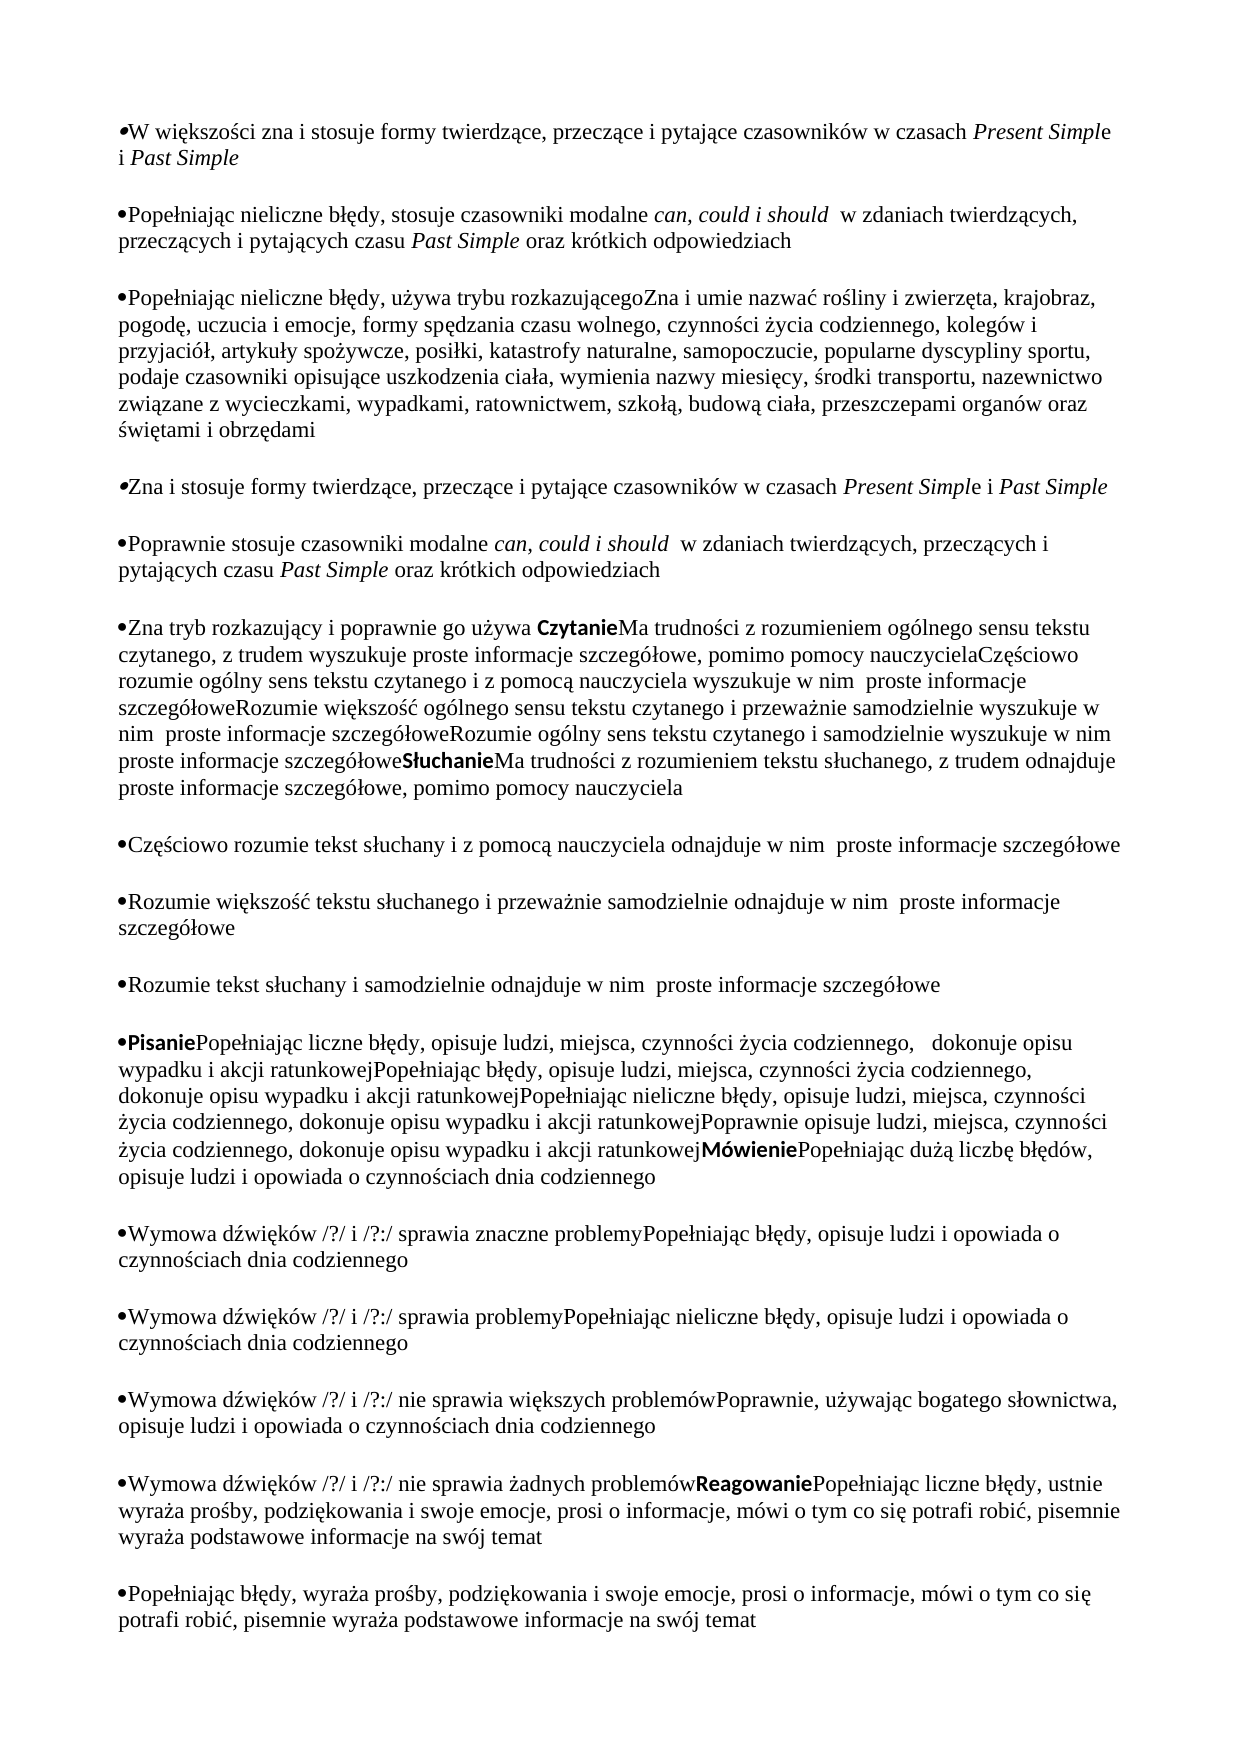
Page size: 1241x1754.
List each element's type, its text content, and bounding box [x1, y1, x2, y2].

list Wymowa dźwięków /?/ i /?:/ nie sprawia żadnych problemówReagowaniePopełniając liczne błędy, ustnie wyraża prośby, podziękowania i swoje emocje, prosi o informacje, mówi o tym co się potrafi robić, pisemnie wyraża podstawowe informacje na swój temat [118, 1469, 1122, 1550]
list PisaniePopełniając liczne błędy, opisuje ludzi, miejsca, czynności życia codziennego, dokonuje opisu wypadku i akcji ratunkowejPopełniając błędy, opisuje ludzi, miejsca, czynności życia codziennego, dokonuje opisu wypadku i akcji ratunkowejPopełniając nieliczne błędy, opisuje ludzi, miejsca, czynności życia codziennego, dokonuje opisu wypadku i akcji ratunkowejPoprawnie opisuje ludzi, miejsca, czynności życia codziennego, dokonuje opisu wypadku i akcji ratunkowejMówieniePopełniając dużą liczbę błędów, opisuje ludzi i opowiada o czynnościach dnia codziennego [118, 1028, 1122, 1189]
list Wymowa dźwięków /?/ i /?:/ sprawia znaczne problemyPopełniając błędy, opisuje ludzi i opowiada o czynnościach dnia codziennego [118, 1219, 1122, 1272]
list Rozumie większość tekstu słuchanego i przeważnie samodzielnie odnajduje w nim proste informacje szczegółowe [118, 888, 1122, 941]
list Rozumie tekst słuchany i samodzielnie odnajduje w nim proste informacje szczegółowe [118, 971, 1122, 997]
list Popełniając błędy, wyraża prośby, podziękowania i swoje emocje, prosi o informacje, mówi o tym co się potrafi robić, pisemnie wyraża podstawowe informacje na swój temat [118, 1580, 1122, 1633]
list Popełniając nieliczne błędy, używa trybu rozkazującegoZna i umie nazwać rośliny i zwierzęta, krajobraz, pogodę, uczucia i emocje, formy spędzania czasu wolnego, czynności życia codziennego, kolegów i przyjaciół, artykuły spożywcze, posiłki, katastrofy naturalne, samopoczucie, popularne dyscypliny sportu, podaje czasowniki opisujące uszkodzenia ciała, wymienia nazwy miesięcy, środki transportu, nazewnictwo związane z wycieczkami, wypadkami, ratownictwem, szkołą, budową ciała, przeszczepami organów oraz świętami i obrzędami [118, 284, 1122, 442]
list Wymowa dźwięków /?/ i /?:/ sprawia problemyPopełniając nieliczne błędy, opisuje ludzi i opowiada o czynnościach dnia codziennego [118, 1303, 1122, 1355]
list W większości zna i stosuje formy twierdzące, przeczące i pytające czasowników w czasach Present Simple i Past Simple [118, 118, 1122, 171]
list Poprawnie stosuje czasowniki modalne can, could i should w zdaniach twierdzących, przeczących i pytających czasu Past Simple oraz krótkich odpowiedziach [118, 530, 1122, 582]
list Zna i stosuje formy twierdzące, przeczące i pytające czasowników w czasach Present Simple i Past Simple [118, 473, 1122, 499]
list Zna tryb rozkazujący i poprawnie go używa CzytanieMa trudności z rozumieniem ogólnego sensu tekstu czytanego, z trudem wyszukuje proste informacje szczegółowe, pomimo pomocy nauczycielaCzęściowo rozumie ogólny sens tekstu czytanego i z pomocą nauczyciela wyszukuje w nim proste informacje szczegółoweRozumie większość ogólnego sensu tekstu czytanego i przeważnie samodzielnie wyszukuje w nim proste informacje szczegółoweRozumie ogólny sens tekstu czytanego i samodzielnie wyszukuje w nim proste informacje szczegółoweSłuchanieMa trudności z rozumieniem tekstu słuchanego, z trudem odnajduje proste informacje szczegółowe, pomimo pomocy nauczyciela [118, 613, 1122, 801]
list Wymowa dźwięków /?/ i /?:/ nie sprawia większych problemówPoprawnie, używając bogatego słownictwa, opisuje ludzi i opowiada o czynnościach dnia codziennego [118, 1386, 1122, 1438]
list Popełniając nieliczne błędy, stosuje czasowniki modalne can, could i should w zdaniach twierdzących, przeczących i pytających czasu Past Simple oraz krótkich odpowiedziach [118, 201, 1122, 254]
list Częściowo rozumie tekst słuchany i z pomocą nauczyciela odnajduje w nim proste informacje szczegółowe [118, 831, 1122, 857]
